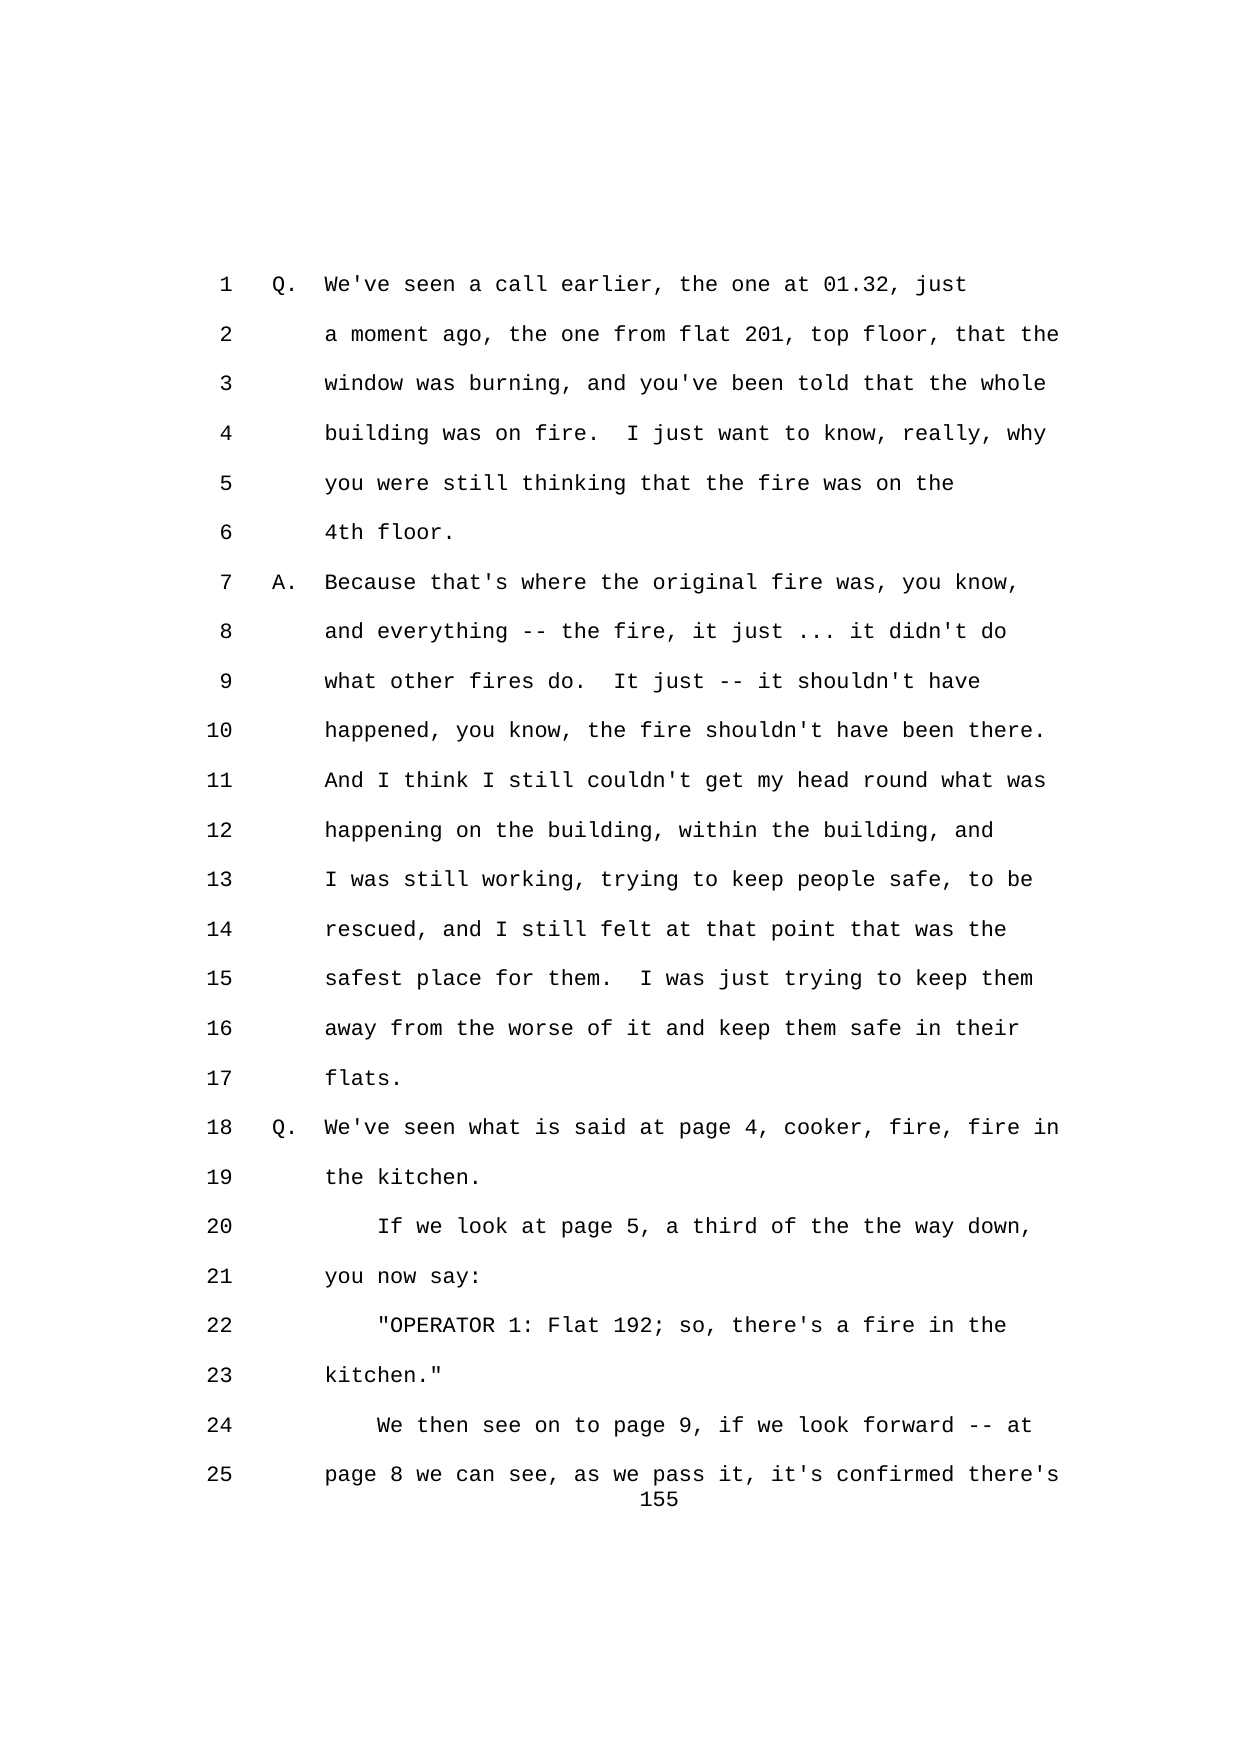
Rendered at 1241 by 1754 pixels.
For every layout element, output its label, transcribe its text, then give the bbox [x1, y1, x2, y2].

text 2 a moment ago, the one from flat 201, top floor, that the [75, 323, 1165, 348]
text 23 kitchen." [75, 1364, 1165, 1389]
text 155 [75, 1488, 1165, 1513]
text 16 away from the worse of it and keep them safe in their [75, 1017, 1165, 1042]
text 4 building was on fire. I just want to know, really, why [75, 422, 1165, 447]
text 20 If we look at page 5, a third of the the way down, [75, 1215, 1165, 1240]
text 1 Q. We've seen a call earlier, the one at 01.32, just [75, 273, 1165, 298]
text 8 and everything -- the fire, it just ... it didn't do [75, 620, 1165, 645]
text 6 4th floor. [75, 521, 1165, 546]
text 5 you were still thinking that the fire was on the [75, 472, 1165, 496]
text 3 window was burning, and you've been told that the whole [75, 372, 1165, 397]
text 14 rescued, and I still felt at that point that was the [75, 918, 1165, 943]
text 24 We then see on to page 9, if we look forward -- at [75, 1414, 1165, 1438]
text 9 what other fires do. It just -- it shouldn't have [75, 670, 1165, 695]
text 15 safest place for them. I was just trying to keep them [75, 967, 1165, 992]
text 13 I was still working, trying to keep people safe, to be [75, 868, 1165, 893]
text 22 "OPERATOR 1: Flat 192; so, there's a fire in the [75, 1314, 1165, 1339]
text 21 you now say: [75, 1265, 1165, 1290]
text 7 A. Because that's where the original fire was, you know, [75, 571, 1165, 596]
text 17 flats. [75, 1067, 1165, 1091]
text 10 happened, you know, the fire shouldn't have been there. [75, 719, 1165, 744]
text 11 And I think I still couldn't get my head round what was [75, 769, 1165, 794]
text 19 the kitchen. [75, 1166, 1165, 1191]
text 25 page 8 we can see, as we pass it, it's confirmed there's [75, 1463, 1165, 1488]
text 18 Q. We've seen what is said at page 4, cooker, fire, fire in [75, 1116, 1165, 1141]
text 12 happening on the building, within the building, and [75, 819, 1165, 843]
